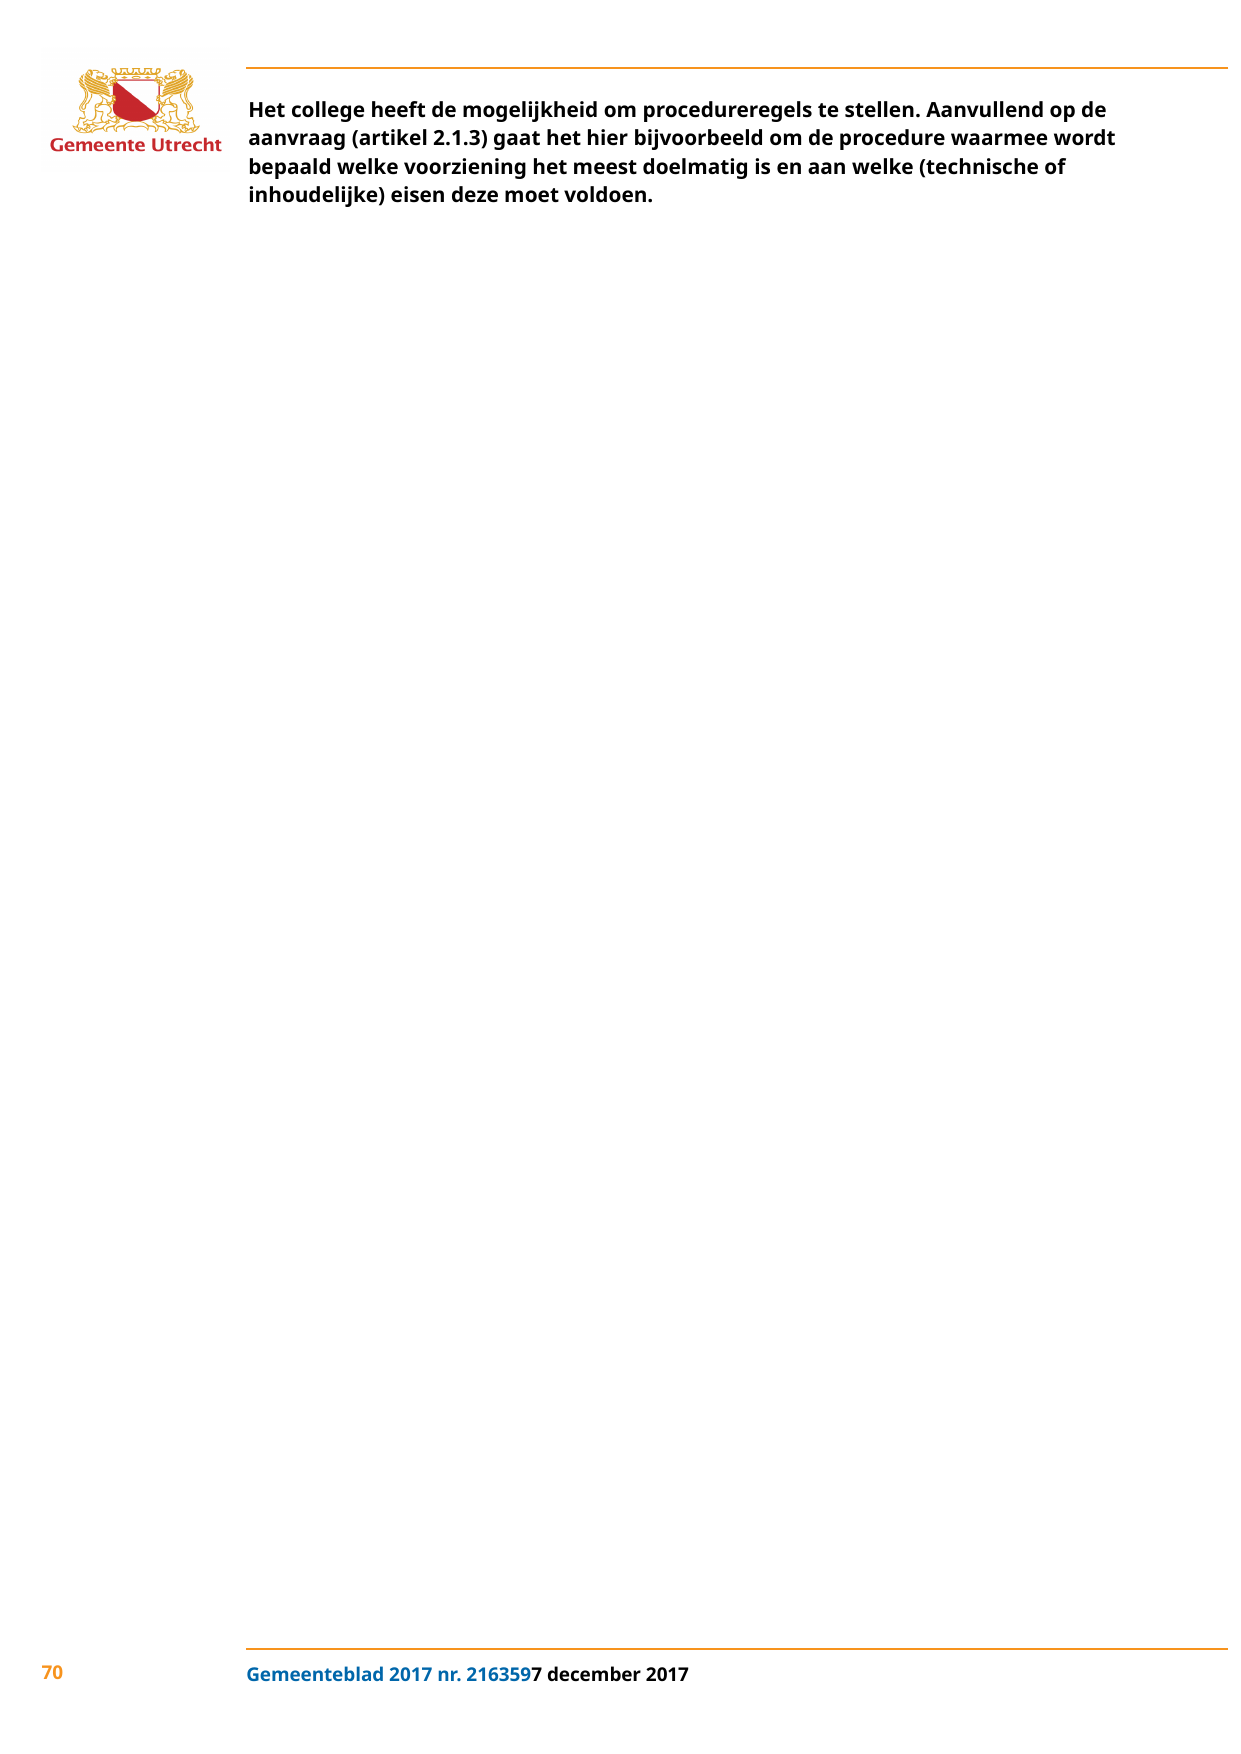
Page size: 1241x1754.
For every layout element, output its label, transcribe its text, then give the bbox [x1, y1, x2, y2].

text Het college heeft de mogelijkheid om procedureregels te stellen. Aanvullend op de aanvraag (artikel 2.1.3) gaat het hier bijvoorbeeld om de procedure waarmee wordt bepaald welke voorziening het meest doelmatig is en aan welke (technische of inhoudelijke) eisen deze moet voldoen. [248, 95, 1152, 209]
picture [41, 47, 231, 172]
